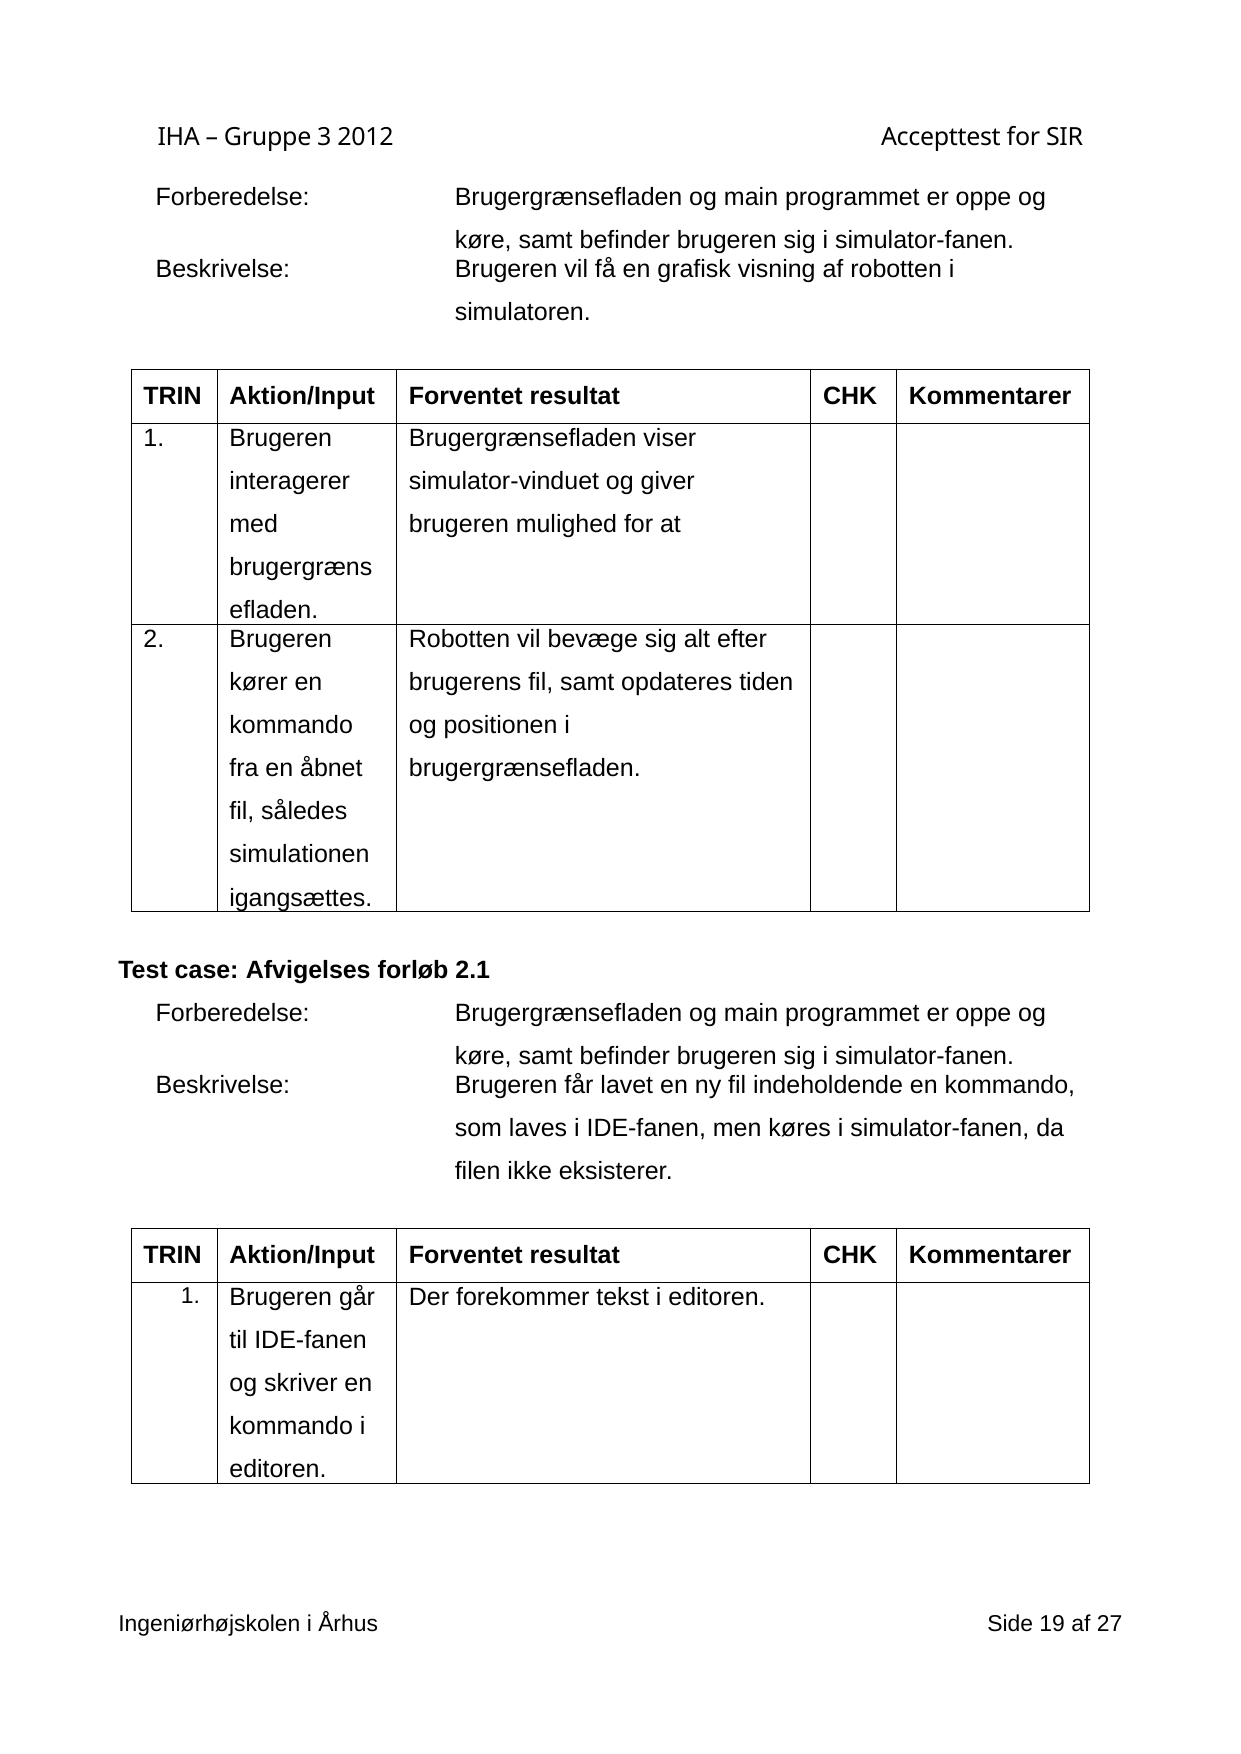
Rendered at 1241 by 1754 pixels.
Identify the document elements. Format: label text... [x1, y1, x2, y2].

table_cell [132, 1283, 217, 1483]
table_header CHK [811, 370, 896, 422]
table_header Aktion/Input [218, 370, 396, 422]
table_header Forventet resultat [397, 1229, 810, 1282]
table_cell Brugergrænsefladen viser simulator-vinduet og giver brugeren mulighed for at [397, 424, 810, 624]
table_cell Brugeren får lavet en ny fil indeholdende en kommando, som laves i IDE-fanen, men køres i simulator-fanen, da filen ikke eksisterer. [443, 1070, 1089, 1184]
table_cell [897, 625, 1089, 911]
table_cell Der forekommer tekst i editoren. [397, 1283, 810, 1483]
table_header Brugergrænsefladen og main programmet er oppe og køre, samt befinder brugeren sig i simulator-fanen. [443, 182, 1089, 253]
table_header Brugergrænsefladen og main programmet er oppe og køre, samt befinder brugeren sig i simulator-fanen. [443, 998, 1089, 1069]
table_header CHK [811, 1229, 896, 1282]
table_cell [132, 625, 217, 911]
table_cell Brugeren går til IDE-fanen og skriver en kommando i editoren. [218, 1283, 396, 1483]
table_header Forventet resultat [397, 370, 810, 422]
table_cell [897, 1283, 1089, 1483]
text Test case: Afvigelses forløb 2.1 [118, 954, 1122, 983]
table_cell [897, 424, 1089, 624]
table_header Forberedelse: [144, 182, 443, 253]
table_cell Beskrivelse: [144, 1070, 443, 1184]
table_cell [811, 424, 896, 624]
table_cell Brugeren vil få en grafisk visning af robotten i simulatoren. [443, 254, 1089, 325]
table_header Aktion/Input [218, 1229, 396, 1282]
table_header TRIN [132, 1229, 217, 1282]
table_cell [811, 625, 896, 911]
table_cell Brugeren kører en kommando fra en åbnet fil, således simulationen igangsættes. [218, 625, 396, 911]
table_header Kommentarer [897, 1229, 1089, 1282]
table_cell Robotten vil bevæge sig alt efter brugerens fil, samt opdateres tiden og positionen i brugergrænsefladen. [397, 625, 810, 911]
table_cell [811, 1283, 896, 1483]
table_cell Beskrivelse: [144, 254, 443, 325]
table_header TRIN [132, 370, 217, 422]
table_cell Brugeren interagerer med brugergrænsefladen. [218, 424, 396, 624]
table_header Forberedelse: [144, 998, 443, 1069]
table_header Kommentarer [897, 370, 1089, 422]
table_cell [132, 424, 217, 624]
